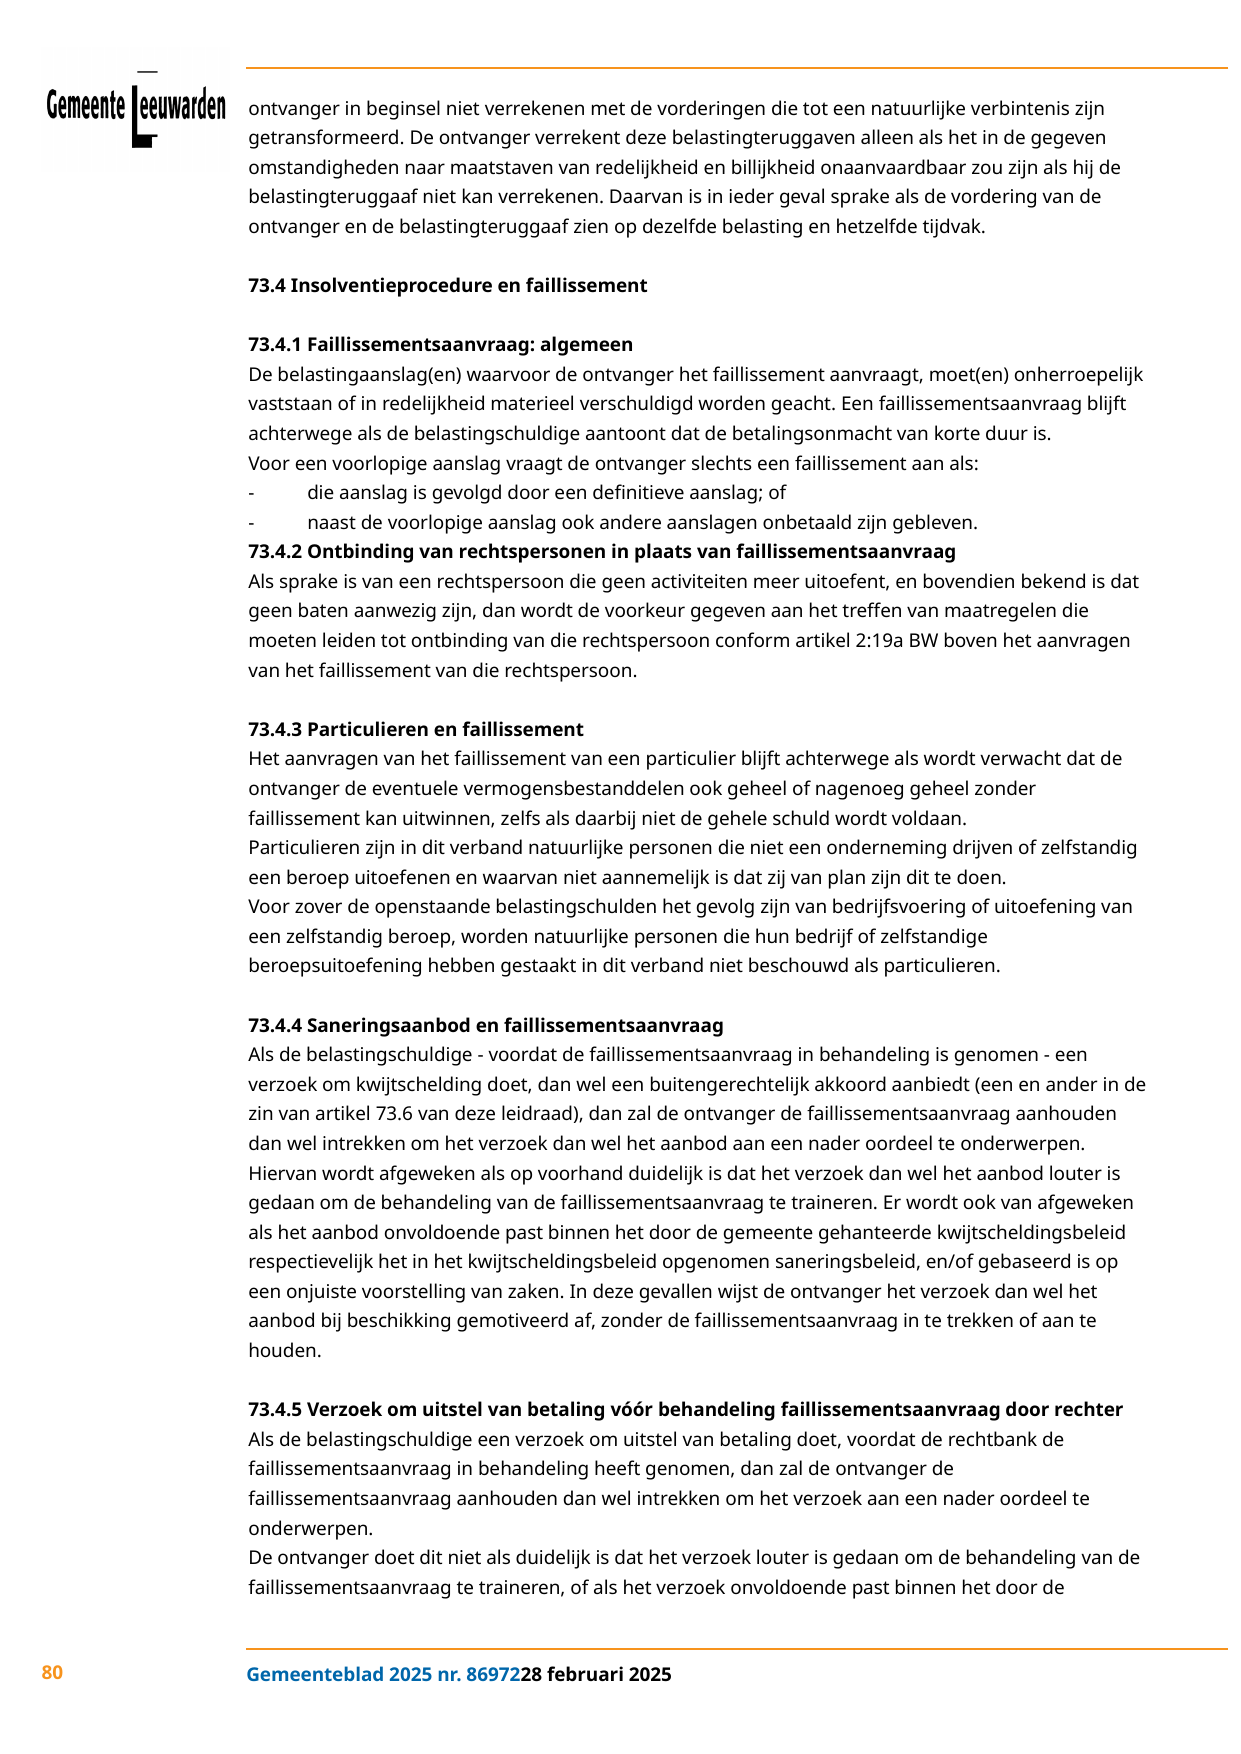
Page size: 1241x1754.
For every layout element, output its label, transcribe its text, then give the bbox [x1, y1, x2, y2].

text Voor zover de openstaande belastingschulden het gevolg zijn van bedrijfsvoering of uitoefening van een zelfstandig beroep, worden natuurlijke personen die hun bedrijf of zelfstandige beroepsuitoefening hebben gestaakt in dit verband niet beschouwd als particulieren. [248, 893, 1152, 978]
list naast de voorlopige aanslag ook andere aanslagen onbetaald zijn gebleven. [248, 509, 1152, 535]
text Als de belastingschuldige een verzoek om uitstel van betaling doet, voordat de rechtbank de faillissementsaanvraag in behandeling heeft genomen, dan zal de ontvanger de faillissementsaanvraag aanhouden dan wel intrekken om het verzoek aan een nader oordeel te onderwerpen. [248, 1426, 1152, 1541]
text 73.4.3 Particulieren en faillissement [248, 716, 1152, 742]
picture [41, 47, 231, 172]
text Voor een voorlopige aanslag vraagt de ontvanger slechts een faillissement aan als: [248, 450, 1152, 476]
text 73.4.2 Ontbinding van rechtspersonen in plaats van faillissementsaanvraag [248, 538, 1152, 564]
list die aanslag is gevolgd door een definitieve aanslag; of [248, 479, 1152, 505]
text 73.4.4 Saneringsaanbod en faillissementsaanvraag [248, 1012, 1152, 1038]
text ontvanger in beginsel niet verrekenen met de vorderingen die tot een natuurlijke verbintenis zijn getransformeerd. De ontvanger verrekent deze belastingteruggaven alleen als het in de gegeven omstandigheden naar maatstaven van redelijkheid en billijkheid onaanvaardbaar zou zijn als hij de belastingteruggaaf niet kan verrekenen. Daarvan is in ieder geval sprake als de vordering van de ontvanger en de belastingteruggaaf zien op dezelfde belasting en hetzelfde tijdvak. [248, 95, 1152, 239]
text De ontvanger doet dit niet als duidelijk is dat het verzoek louter is gedaan om de behandeling van de faillissementsaanvraag te traineren, of als het verzoek onvoldoende past binnen het door de [248, 1544, 1152, 1600]
text 73.4.1 Faillissementsaanvraag: algemeen [248, 331, 1152, 357]
text Hiervan wordt afgeweken als op voorhand duidelijk is dat het verzoek dan wel het aanbod louter is gedaan om de behandeling van de faillissementsaanvraag te traineren. Er wordt ook van afgeweken als het aanbod onvoldoende past binnen het door de gemeente gehanteerde kwijtscheldingsbeleid respectievelijk het in het kwijtscheldingsbeleid opgenomen saneringsbeleid, en/of gebaseerd is op een onjuiste voorstelling van zaken. In deze gevallen wijst de ontvanger het verzoek dan wel het aanbod bij beschikking gemotiveerd af, zonder de faillissementsaanvraag in te trekken of aan te houden. [248, 1160, 1152, 1363]
text Particulieren zijn in dit verband natuurlijke personen die niet een onderneming drijven of zelfstandig een beroep uitoefenen en waarvan niet aannemelijk is dat zij van plan zijn dit te doen. [248, 834, 1152, 890]
text 73.4.5 Verzoek om uitstel van betaling vóór behandeling faillissementsaanvraag door rechter [248, 1396, 1152, 1422]
text 73.4 Insolventieprocedure en faillissement [248, 272, 1152, 298]
text De belastingaanslag(en) waarvoor de ontvanger het faillissement aanvraagt, moet(en) onherroepelijk vaststaan of in redelijkheid materieel verschuldigd worden geacht. Een faillissementsaanvraag blijft achterwege als de belastingschuldige aantoont dat de betalingsonmacht van korte duur is. [248, 361, 1152, 446]
text Als de belastingschuldige - voordat de faillissementsaanvraag in behandeling is genomen - een verzoek om kwijtschelding doet, dan wel een buitengerechtelijk akkoord aanbiedt (een en ander in de zin van artikel 73.6 van deze leidraad), dan zal de ontvanger de faillissementsaanvraag aanhouden dan wel intrekken om het verzoek dan wel het aanbod aan een nader oordeel te onderwerpen. [248, 1041, 1152, 1156]
text Het aanvragen van het faillissement van een particulier blijft achterwege als wordt verwacht dat de ontvanger de eventuele vermogensbestanddelen ook geheel of nagenoeg geheel zonder faillissement kan uitwinnen, zelfs als daarbij niet de gehele schuld wordt voldaan. [248, 746, 1152, 831]
text Als sprake is van een rechtspersoon die geen activiteiten meer uitoefent, en bovendien bekend is dat geen baten aanwezig zijn, dan wordt de voorkeur gegeven aan het treffen van maatregelen die moeten leiden tot ontbinding van die rechtspersoon conform artikel 2:19a BW boven het aanvragen van het faillissement van die rechtspersoon. [248, 568, 1152, 683]
